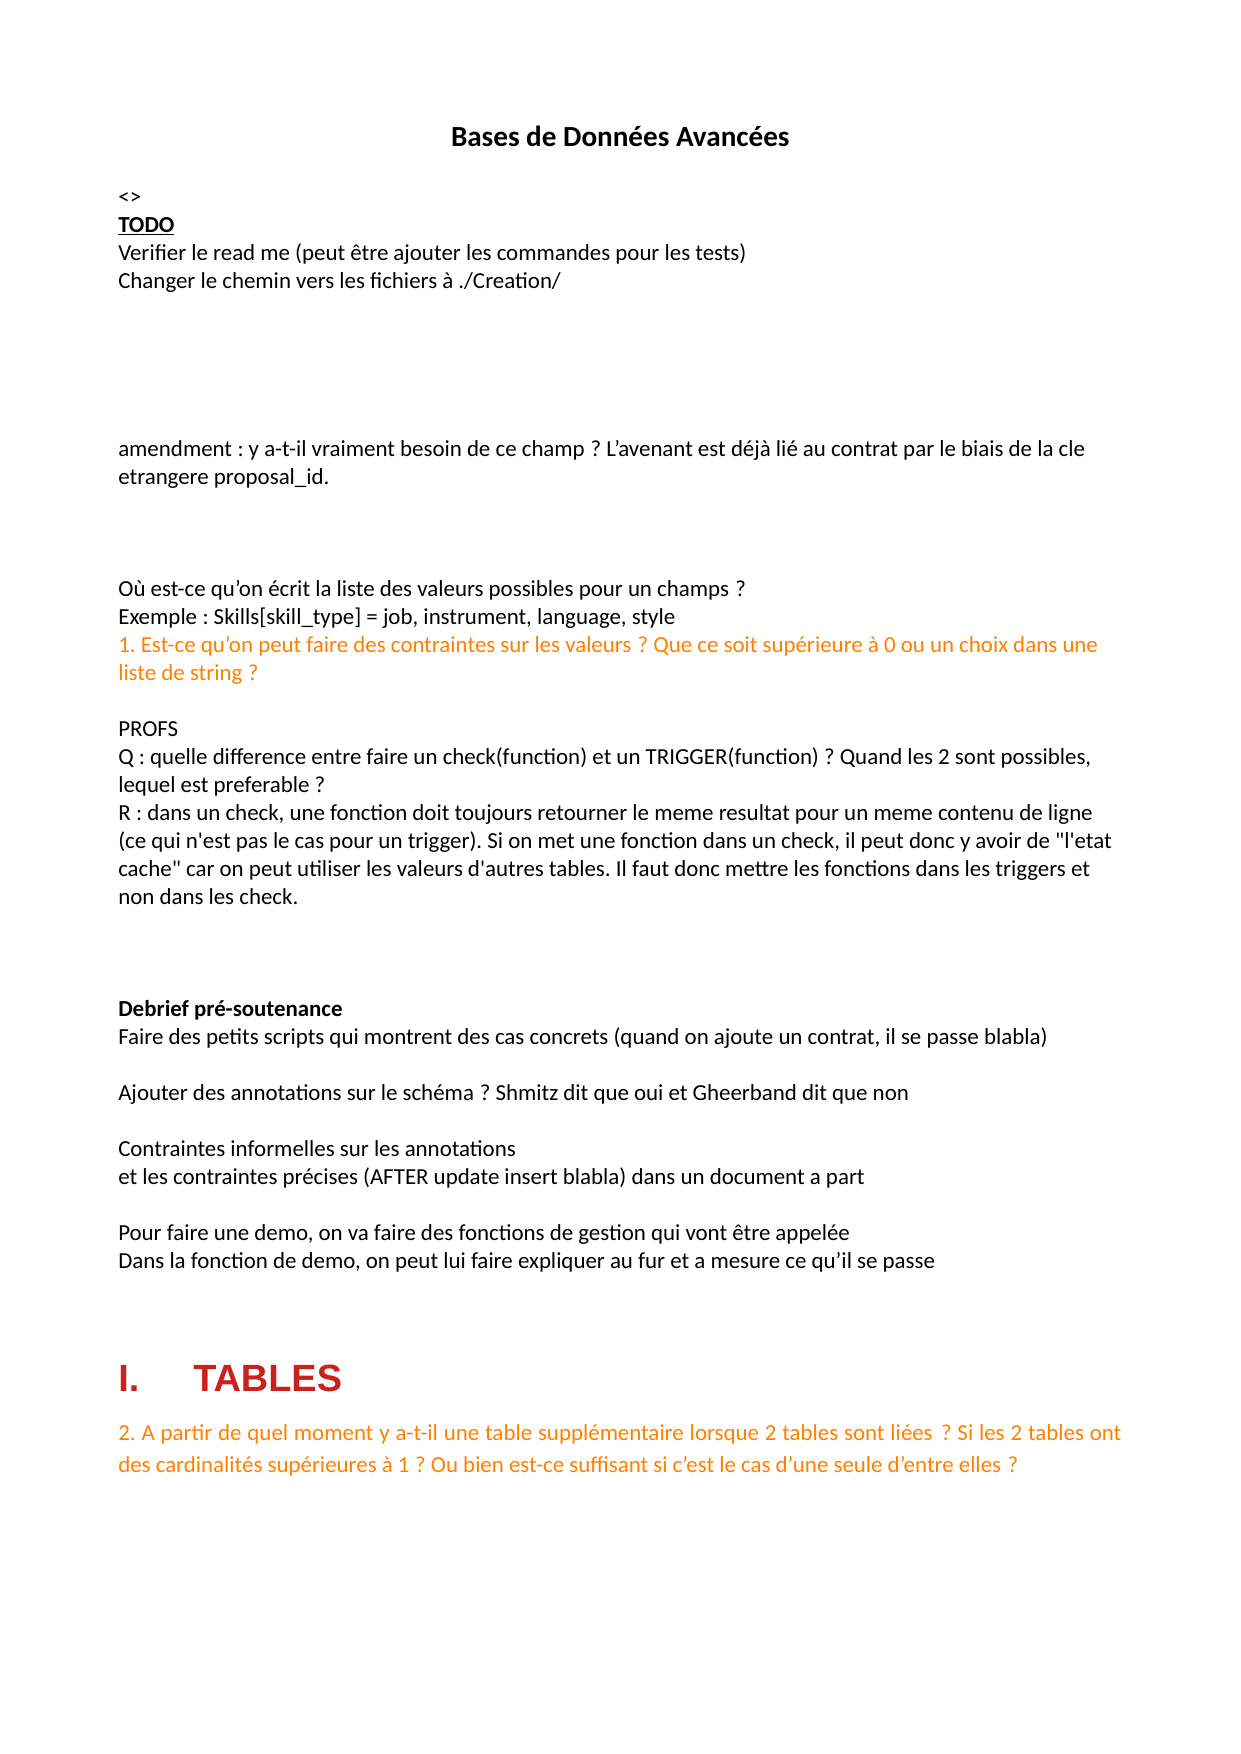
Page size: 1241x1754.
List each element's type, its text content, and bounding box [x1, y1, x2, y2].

text R : dans un check, une fonction doit toujours retourner le meme resultat pour un meme contenu de ligne (ce qui n'est pas le cas pour un trigger). Si on met une fonction dans un check, il peut donc y avoir de "l'etat cache" car on peut utiliser les valeurs d'autres tables. Il faut donc mettre les fonctions dans les triggers et non dans les check. [118, 798, 1122, 910]
text TODO [118, 210, 1122, 238]
text 1. Est-ce qu’on peut faire des contraintes sur les valeurs ? Que ce soit supérieure à 0 ou un choix dans une liste de string ? [118, 630, 1122, 686]
text PROFS [118, 714, 1122, 742]
text <> [118, 182, 1122, 210]
text amendment : y a-t-il vraiment besoin de ce champ ? L’avenant est déjà lié au contrat par le biais de la cle etrangere proposal_id. [118, 434, 1122, 490]
text Verifier le read me (peut être ajouter les commandes pour les tests) [118, 238, 1122, 266]
text 2. A partir de quel moment y a-t-il une table supplémentaire lorsque 2 tables sont liées ? Si les 2 tables ont des cardinalités supérieures à 1 ? Ou bien est-ce suffisant si c’est le cas d’une seule d’entre elles ? [118, 1418, 1122, 1478]
text Bases de Données Avancées [118, 118, 1122, 154]
text Faire des petits scripts qui montrent des cas concrets (quand on ajoute un contrat, il se passe blabla) [118, 1022, 1122, 1050]
subtitle TABLES [118, 1356, 1122, 1399]
text Où est-ce qu’on écrit la liste des valeurs possibles pour un champs ? [118, 574, 1122, 602]
text Ajouter des annotations sur le schéma ? Shmitz dit que oui et Gheerband dit que non [118, 1078, 1122, 1106]
text Dans la fonction de demo, on peut lui faire expliquer au fur et a mesure ce qu’il se passe [118, 1247, 1122, 1274]
text Q : quelle difference entre faire un check(function) et un TRIGGER(function) ? Quand les 2 sont possibles, lequel est preferable ? [118, 742, 1122, 798]
text et les contraintes précises (AFTER update insert blabla) dans un document a part [118, 1162, 1122, 1191]
text Debrief pré-soutenance [118, 994, 1122, 1022]
text Changer le chemin vers les fichiers à ./Creation/ [118, 266, 1122, 294]
text Exemple : Skills[skill_type] = job, instrument, language, style [118, 602, 1122, 630]
text Contraintes informelles sur les annotations [118, 1134, 1122, 1162]
text Pour faire une demo, on va faire des fonctions de gestion qui vont être appelée [118, 1218, 1122, 1247]
